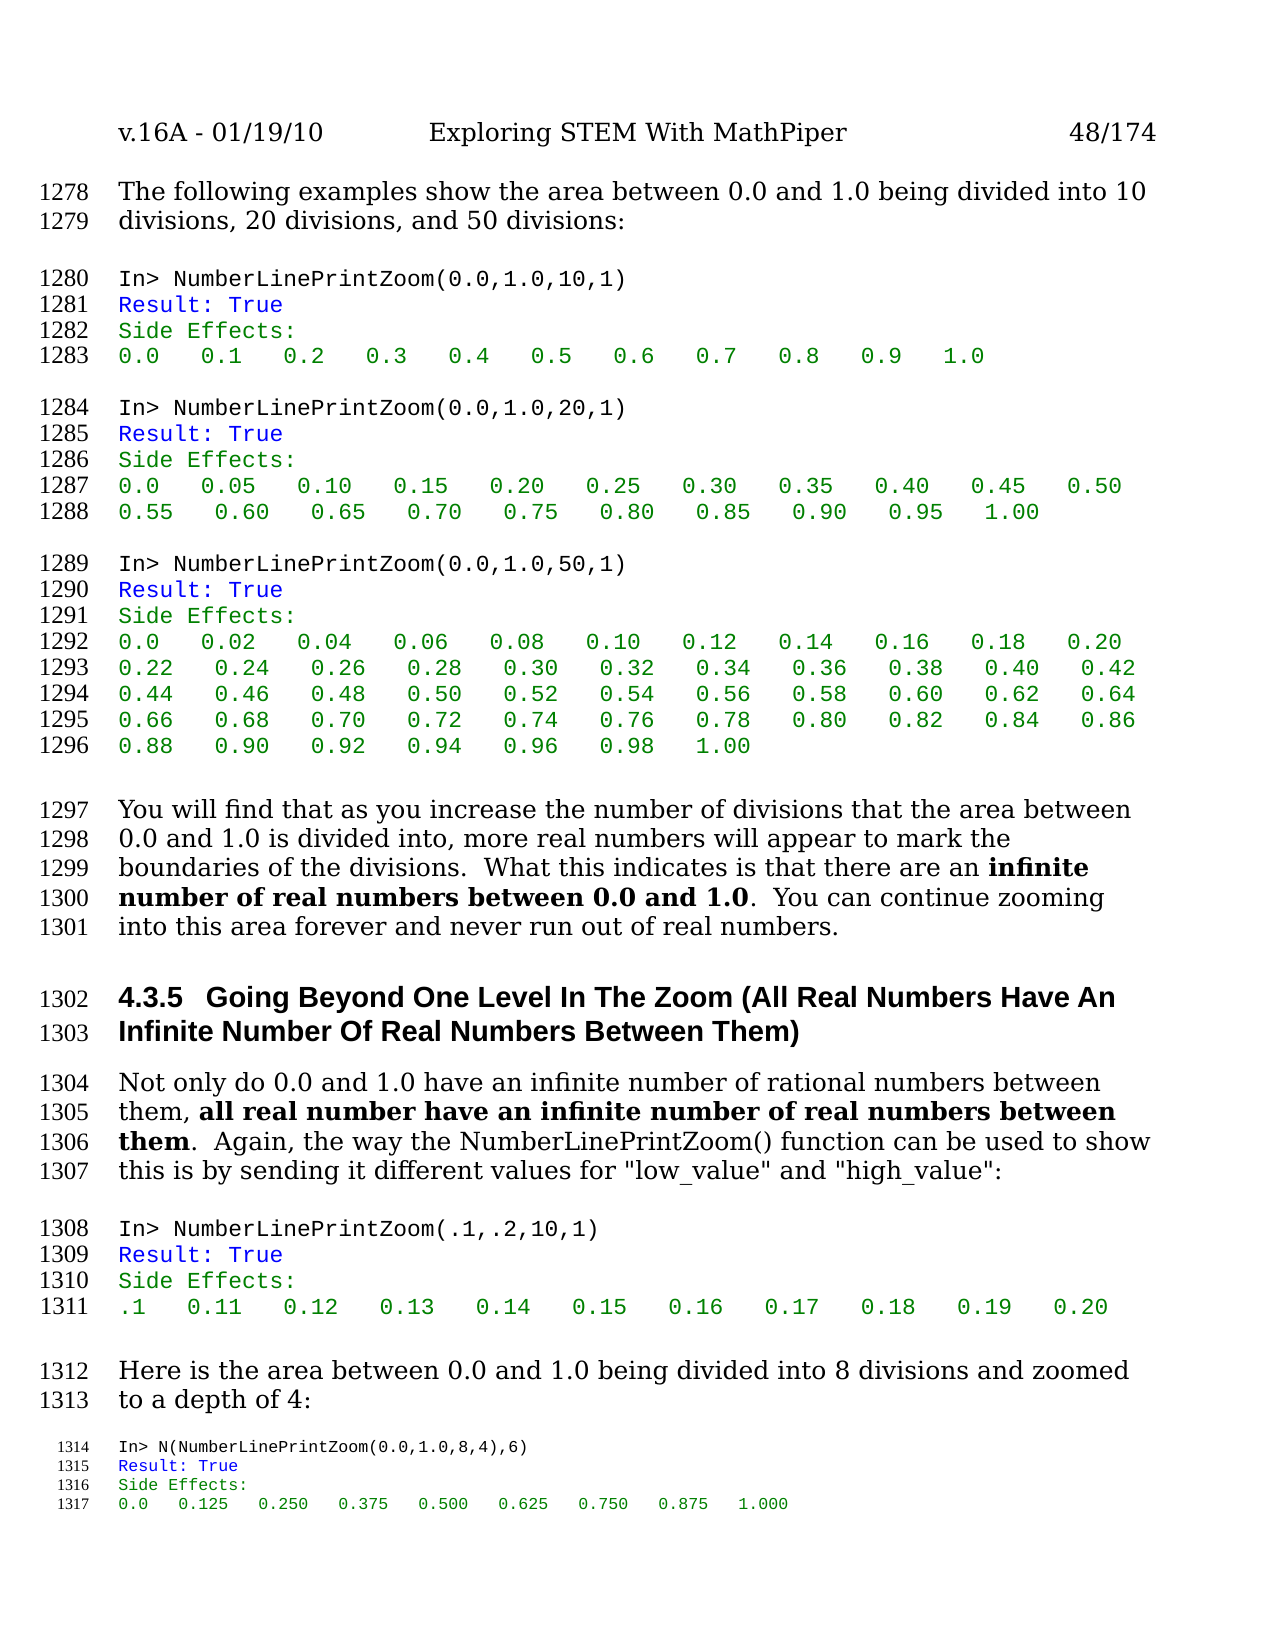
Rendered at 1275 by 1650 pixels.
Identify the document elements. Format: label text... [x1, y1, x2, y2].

text Side Effects: [118, 1269, 1157, 1295]
text Result: True [118, 293, 1157, 319]
text In> N(NumberLinePrintZoom(0.0,1.0,8,4),6) [118, 1439, 1157, 1458]
text Side Effects: [118, 1477, 1157, 1496]
text Side Effects: [118, 449, 1157, 474]
text You will find that as you increase the number of divisions that the area between 0.0 and 1.0 is divided into, more real numbers will appear to mark the boundaries of the divisions. What this indicates is that there are an infinite number of real numbers between 0.0 and 1.0. You can continue zooming into this area forever and never run out of real numbers. [118, 795, 1157, 941]
text In> NumberLinePrintZoom(0.0,1.0,10,1) [118, 267, 1157, 293]
text The following examples show the area between 0.0 and 1.0 being divided into 10 divisions, 20 divisions, and 50 divisions: [118, 177, 1157, 235]
text 0.0 0.1 0.2 0.3 0.4 0.5 0.6 0.7 0.8 0.9 1.0 [118, 345, 1157, 371]
text Result: True [118, 1243, 1157, 1269]
text 0.0 0.02 0.04 0.06 0.08 0.10 0.12 0.14 0.16 0.18 0.20 0.22 0.24 0.26 0.28 0.30 0.32 0.34 0.36 0.38 0.40 0.42 0.44 0.46 0.48 0.50 0.52 0.54 0.56 0.58 0.60 0.62 0.64 0.66 0.68 0.70 0.72 0.74 0.76 0.78 0.80 0.82 0.84 0.86 0.88 0.90 0.92 0.94 0.96 0.98 1.00 [118, 630, 1157, 760]
text In> NumberLinePrintZoom(0.0,1.0,20,1) [118, 397, 1157, 423]
text 0.0 0.05 0.10 0.15 0.20 0.25 0.30 0.35 0.40 0.45 0.50 0.55 0.60 0.65 0.70 0.75 0.80 0.85 0.90 0.95 1.00 [118, 474, 1157, 526]
text Result: True [118, 578, 1157, 604]
text Side Effects: [118, 319, 1157, 345]
text Here is the area between 0.0 and 1.0 being divided into 8 divisions and zoomed to a depth of 4: [118, 1356, 1157, 1414]
text 0.0 0.125 0.250 0.375 0.500 0.625 0.750 0.875 1.000 [118, 1496, 1157, 1514]
text Not only do 0.0 and 1.0 have an infinite number of rational numbers between them, all real number have an infinite number of real numbers between them. Again, the way the NumberLinePrintZoom() function can be used to show this is by sending it different values for "low_value" and "high_value": [118, 1068, 1157, 1185]
text In> NumberLinePrintZoom(0.0,1.0,50,1) [118, 552, 1157, 578]
text Result: True [118, 423, 1157, 449]
text .1 0.11 0.12 0.13 0.14 0.15 0.16 0.17 0.18 0.19 0.20 [118, 1295, 1157, 1321]
text In> NumberLinePrintZoom(.1,.2,10,1) [118, 1217, 1157, 1243]
text Result: True [118, 1458, 1157, 1477]
subtitle Going Beyond One Level In The Zoom (All Real Numbers Have An Infinite Number Of Real Numbers Between Them) [118, 980, 1157, 1047]
text Side Effects: [118, 604, 1157, 630]
